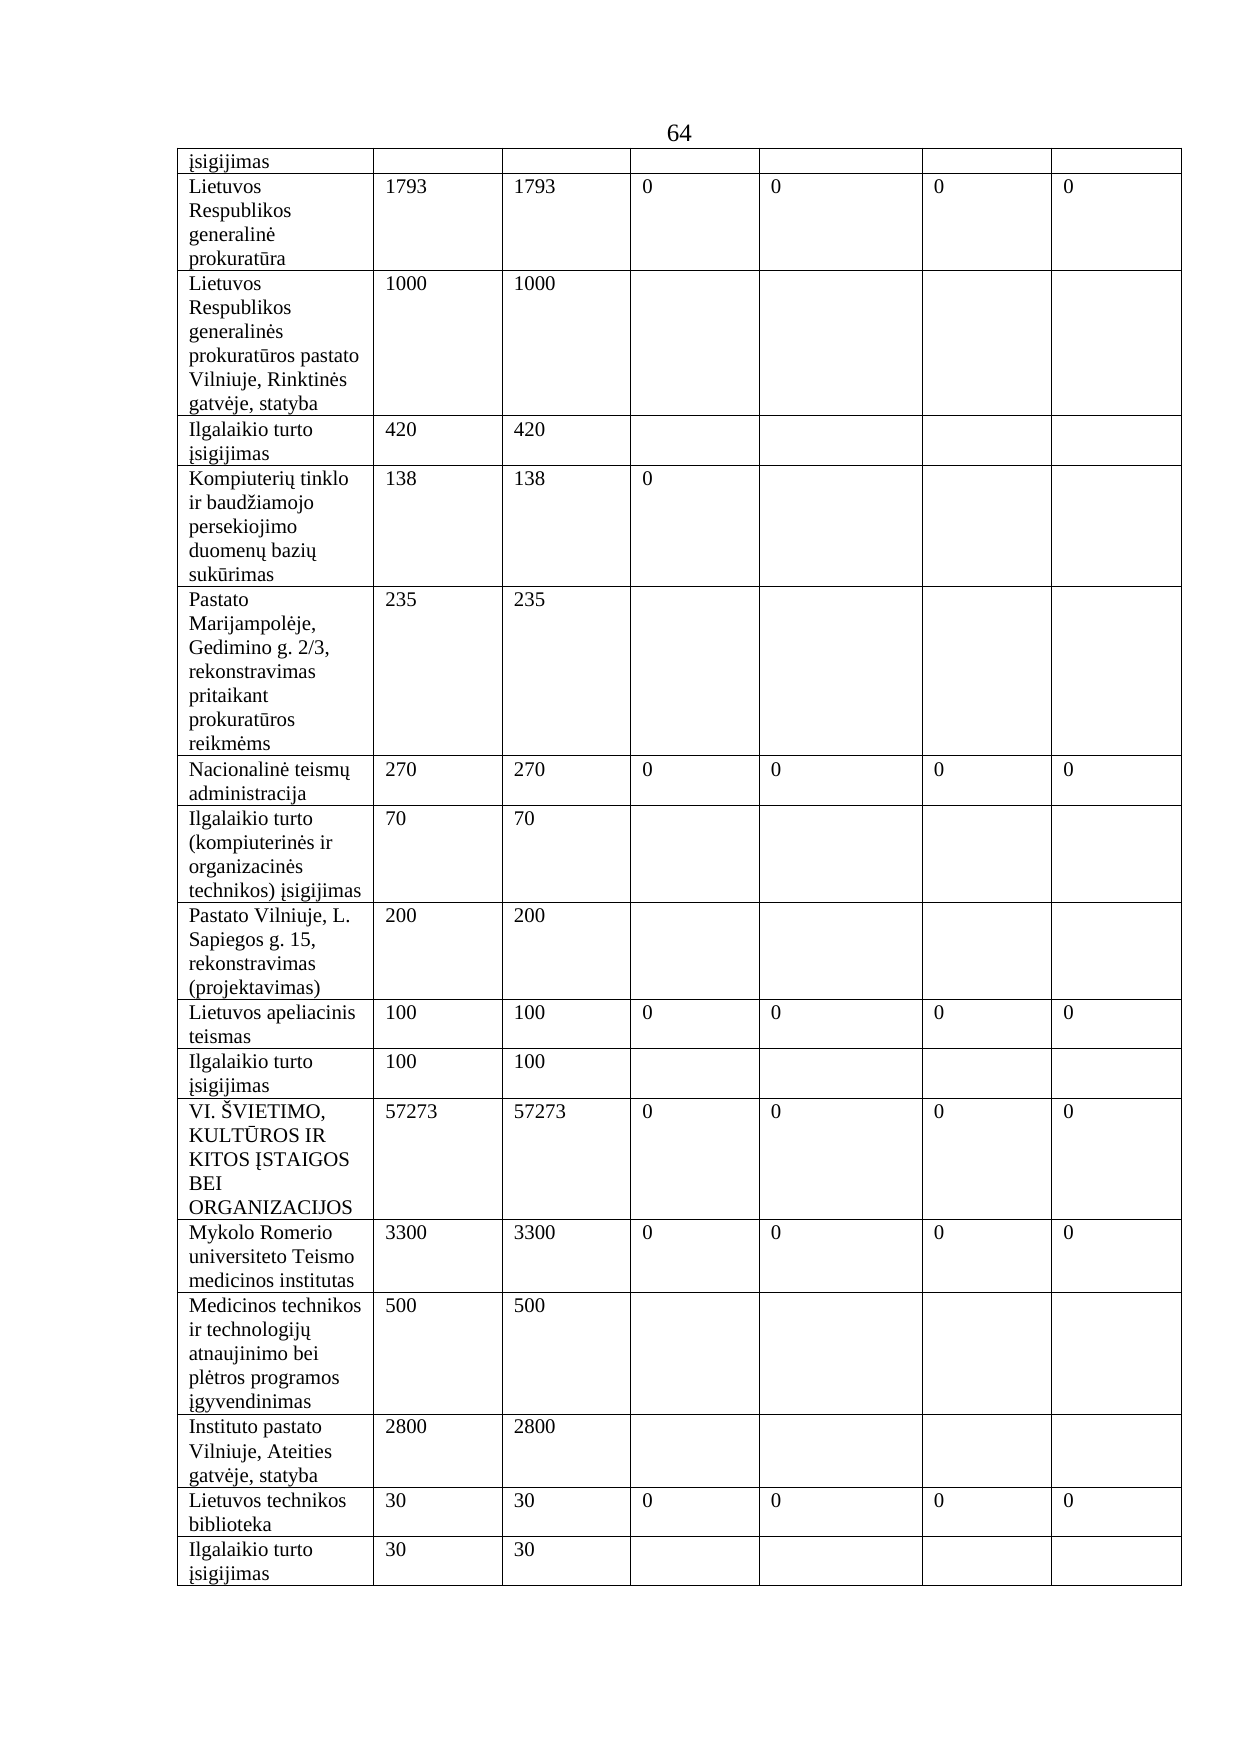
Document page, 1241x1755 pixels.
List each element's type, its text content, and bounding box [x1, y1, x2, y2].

table_cell 30 [374, 1488, 502, 1536]
table_cell 1793 [503, 174, 630, 270]
table_cell Lietuvos technikos biblioteka [178, 1488, 373, 1536]
table_cell [760, 416, 922, 464]
table_cell 30 [503, 1488, 630, 1536]
table_cell [760, 149, 922, 173]
table_cell Lietuvos apeliacinis teismas [178, 1000, 373, 1048]
table_cell 270 [374, 756, 502, 804]
table_cell [1052, 149, 1181, 173]
table_cell [760, 466, 922, 586]
table_cell 0 [923, 756, 1051, 804]
table_cell 0 [760, 1099, 922, 1219]
table_cell Medicinos technikos ir technologijų atnaujinimo bei plėtros programos įgyvendinimas [178, 1293, 373, 1413]
table_cell 30 [503, 1537, 630, 1585]
table_cell [923, 1537, 1051, 1585]
table_cell 0 [923, 1099, 1051, 1219]
table_cell Lietuvos Respublikos generalinė prokuratūra [178, 174, 373, 270]
table_cell 0 [631, 756, 759, 804]
table_cell 420 [503, 416, 630, 464]
table_cell [923, 587, 1051, 755]
table_cell 2800 [503, 1415, 630, 1487]
table_cell Instituto pastato Vilniuje, Ateities gatvėje, statyba [178, 1415, 373, 1487]
table_cell 0 [923, 1220, 1051, 1292]
table_cell 235 [503, 587, 630, 755]
table_cell 0 [760, 1488, 922, 1536]
table_cell Ilgalaikio turto įsigijimas [178, 1537, 373, 1585]
table_cell Lietuvos Respublikos generalinės prokuratūros pastato Vilniuje, Rinktinės gatvėje, statyba [178, 271, 373, 415]
table_cell 0 [923, 1000, 1051, 1048]
table_cell 500 [374, 1293, 502, 1413]
table_cell 270 [503, 756, 630, 804]
table_cell 138 [374, 466, 502, 586]
table_cell 0 [1052, 1220, 1181, 1292]
table_cell 57273 [374, 1099, 502, 1219]
table_cell [1052, 271, 1181, 415]
table_cell [1052, 1537, 1181, 1585]
table_cell 138 [503, 466, 630, 586]
table_cell 0 [631, 1220, 759, 1292]
table_cell Ilgalaikio turto įsigijimas [178, 416, 373, 464]
table_cell 3300 [503, 1220, 630, 1292]
table_cell [1052, 466, 1181, 586]
table_cell Pastato Vilniuje, L. Sapiegos g. 15, rekonstravimas (projektavimas) [178, 903, 373, 999]
table_cell [923, 1415, 1051, 1487]
table_cell 0 [631, 1099, 759, 1219]
table_cell Nacionalinė teismų administracija [178, 756, 373, 804]
table_cell [631, 1293, 759, 1413]
table_cell 2800 [374, 1415, 502, 1487]
table_cell 30 [374, 1537, 502, 1585]
table_cell 0 [1052, 756, 1181, 804]
table_cell [631, 903, 759, 999]
table_cell 200 [503, 903, 630, 999]
table_cell [760, 587, 922, 755]
table_cell [1052, 1049, 1181, 1097]
table_cell VI. ŠVIETIMO, KULTŪROS IR KITOS ĮSTAIGOS BEI ORGANIZACIJOS [178, 1099, 373, 1219]
table_cell 0 [1052, 174, 1181, 270]
table_cell 100 [503, 1000, 630, 1048]
table_cell 235 [374, 587, 502, 755]
table_cell 0 [1052, 1488, 1181, 1536]
table_cell 70 [374, 806, 502, 902]
table_cell 3300 [374, 1220, 502, 1292]
table_cell [923, 466, 1051, 586]
table_cell [631, 587, 759, 755]
table_cell 0 [760, 174, 922, 270]
table_cell 0 [760, 756, 922, 804]
table_cell [760, 1537, 922, 1585]
table_cell [1052, 416, 1181, 464]
table_cell 100 [374, 1049, 502, 1097]
table_cell 0 [1052, 1000, 1181, 1048]
table_cell 0 [631, 1000, 759, 1048]
table_cell 70 [503, 806, 630, 902]
table_cell [631, 806, 759, 902]
table_cell [631, 416, 759, 464]
table_cell 57273 [503, 1099, 630, 1219]
table_cell [923, 806, 1051, 902]
table_cell 0 [631, 466, 759, 586]
table_cell 0 [631, 174, 759, 270]
table_cell [1052, 903, 1181, 999]
table_cell [923, 149, 1051, 173]
table_cell [503, 149, 630, 173]
table_cell [631, 149, 759, 173]
table_cell [923, 271, 1051, 415]
table_cell 0 [631, 1488, 759, 1536]
table_cell 0 [760, 1220, 922, 1292]
table_cell įsigijimas [178, 149, 373, 173]
table_cell 200 [374, 903, 502, 999]
table_cell [760, 271, 922, 415]
table_cell [374, 149, 502, 173]
table_cell [760, 1415, 922, 1487]
table_cell [631, 271, 759, 415]
table_cell [923, 903, 1051, 999]
table_cell 0 [923, 174, 1051, 270]
table_cell 420 [374, 416, 502, 464]
table_cell 100 [503, 1049, 630, 1097]
table_cell Pastato Marijampolėje, Gedimino g. 2/3, rekonstravimas pritaikant prokuratūros reikmėms [178, 587, 373, 755]
table_cell 1000 [503, 271, 630, 415]
table_cell 500 [503, 1293, 630, 1413]
table_cell [760, 806, 922, 902]
table_cell [1052, 1415, 1181, 1487]
table_cell [760, 903, 922, 999]
table_cell 100 [374, 1000, 502, 1048]
table_cell [1052, 806, 1181, 902]
table_cell 0 [923, 1488, 1051, 1536]
table_cell [923, 1049, 1051, 1097]
table_cell [631, 1415, 759, 1487]
table_cell [1052, 587, 1181, 755]
table_cell [923, 1293, 1051, 1413]
table_cell Ilgalaikio turto (kompiuterinės ir organizacinės technikos) įsigijimas [178, 806, 373, 902]
table_cell [760, 1293, 922, 1413]
table_cell Kompiuterių tinklo ir baudžiamojo persekiojimo duomenų bazių sukūrimas [178, 466, 373, 586]
table_cell [923, 416, 1051, 464]
table_cell Mykolo Romerio universiteto Teismo medicinos institutas [178, 1220, 373, 1292]
table_cell [760, 1049, 922, 1097]
table_cell [631, 1537, 759, 1585]
table_cell 0 [760, 1000, 922, 1048]
table_cell 1000 [374, 271, 502, 415]
table_cell 0 [1052, 1099, 1181, 1219]
table_cell Ilgalaikio turto įsigijimas [178, 1049, 373, 1097]
table_cell 1793 [374, 174, 502, 270]
table_cell [631, 1049, 759, 1097]
table_cell [1052, 1293, 1181, 1413]
